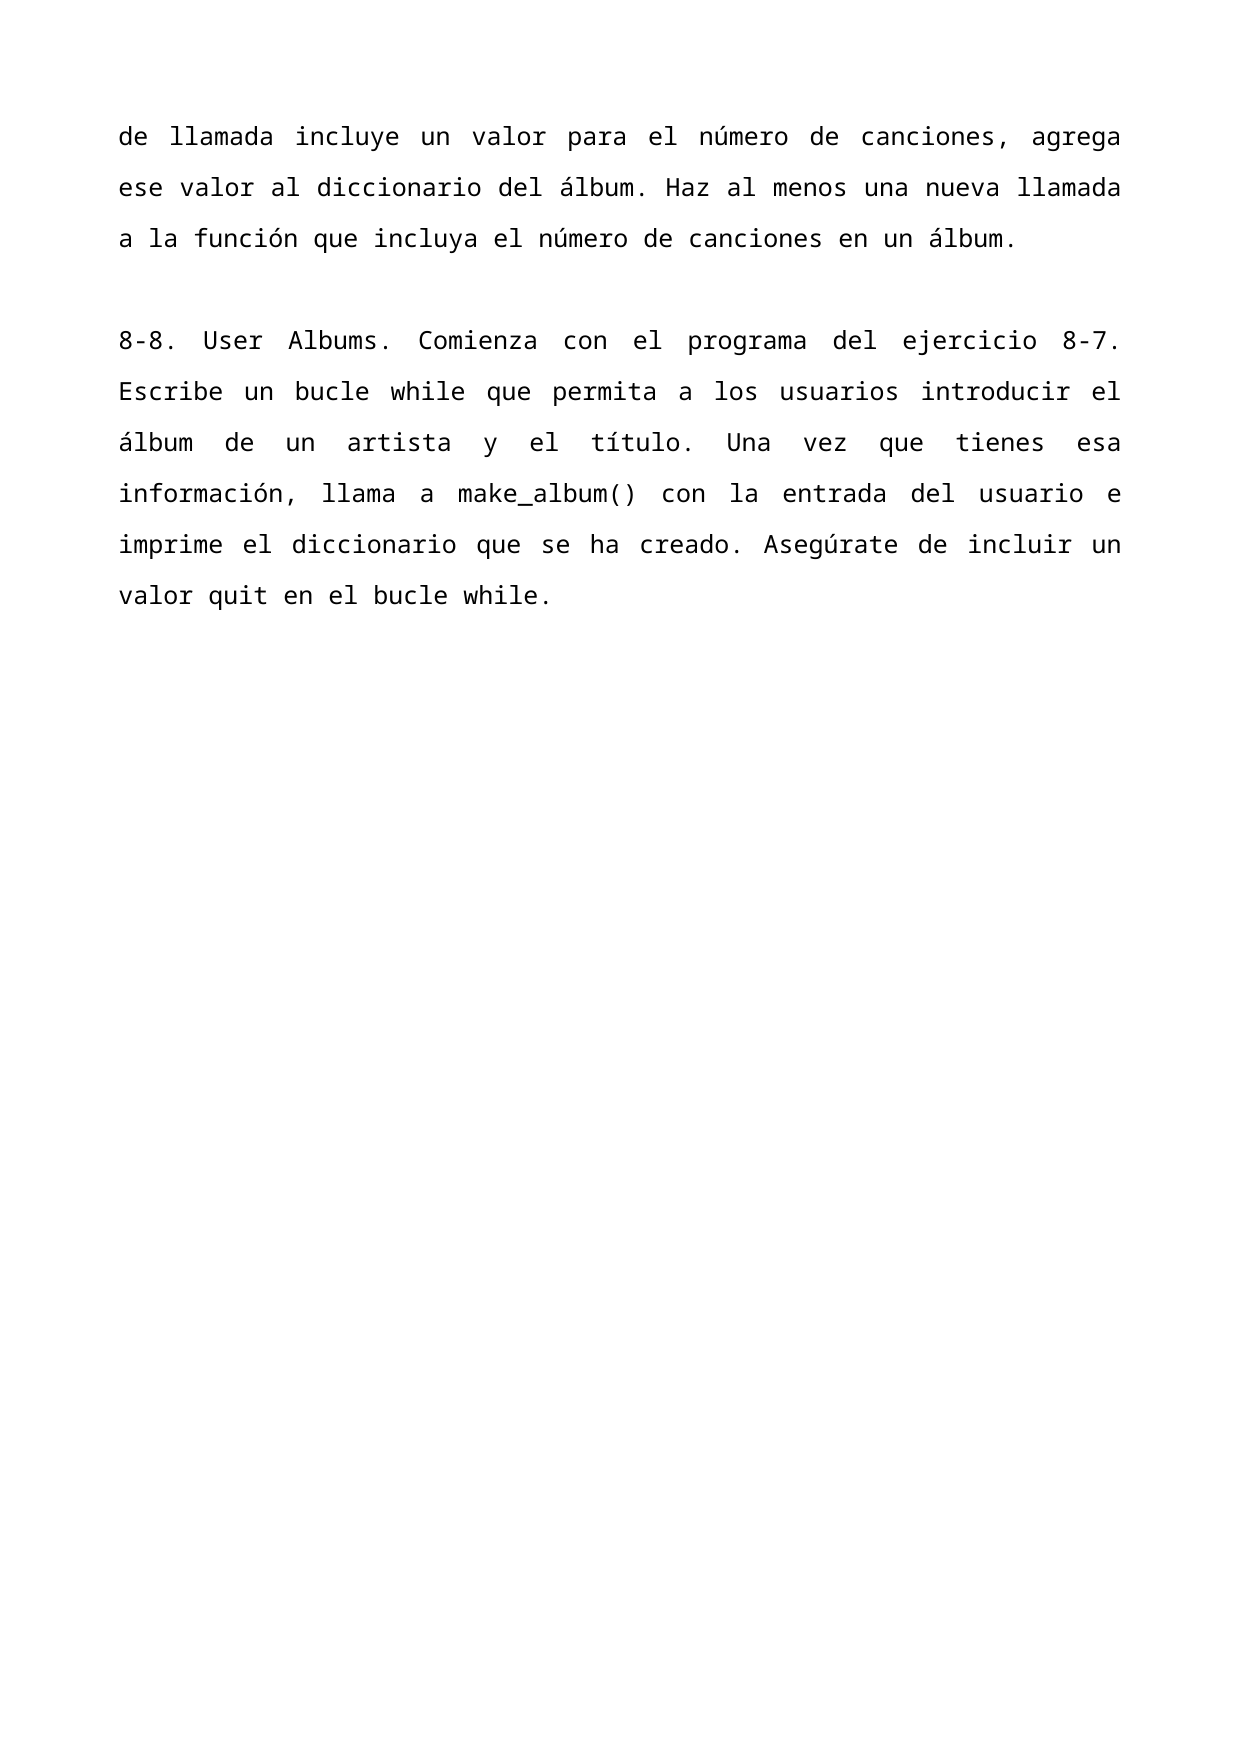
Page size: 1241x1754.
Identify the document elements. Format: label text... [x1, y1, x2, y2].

text de llamada incluye un valor para el número de canciones, agrega ese valor al diccionario del álbum. Haz al menos una nueva llamada a la función que incluya el número de canciones en un álbum. [118, 118, 1122, 254]
text 8-8. User Albums. Comienza con el programa del ejercicio 8-7. Escribe un bucle while que permita a los usuarios introducir el álbum de un artista y el título. Una vez que tienes esa información, llama a make_album() con la entrada del usuario e imprime el diccionario que se ha creado. Asegúrate de incluir un valor quit en el bucle while. [118, 322, 1122, 612]
